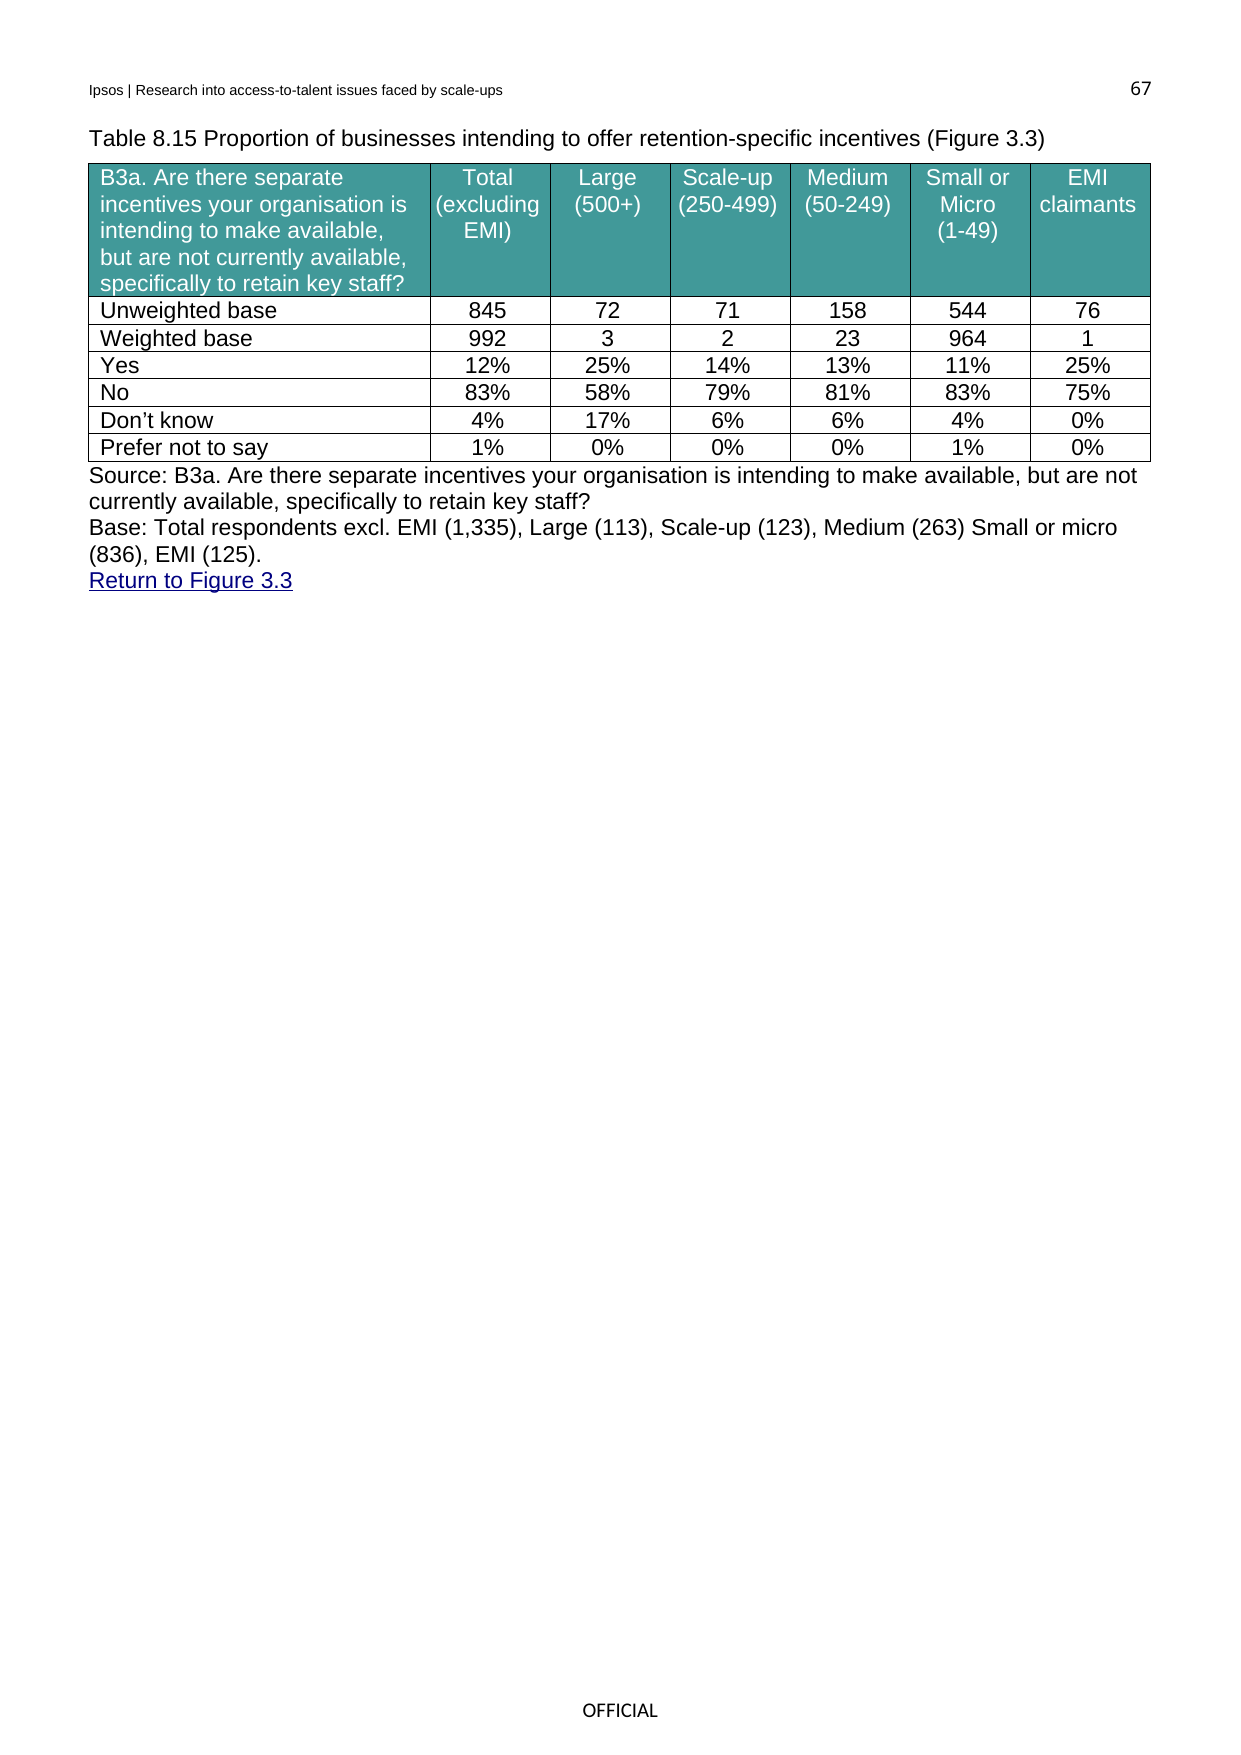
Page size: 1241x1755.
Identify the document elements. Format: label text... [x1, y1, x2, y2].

table_cell 14% [671, 352, 790, 378]
table_header EMI claimants [1031, 164, 1150, 296]
table_cell 2 [671, 325, 790, 351]
table_header Scale-up (250-499) [671, 164, 790, 296]
table_cell 75% [1031, 379, 1150, 406]
table_cell 17% [551, 407, 670, 433]
table_cell 158 [791, 297, 910, 323]
table_header B3a. Are there separate incentives your organisation is intending to make available, but are not currently available, specifically to retain key staff? [89, 164, 430, 296]
table_cell 0% [1031, 434, 1150, 461]
table_cell 0% [791, 434, 910, 461]
table_cell 0% [551, 434, 670, 461]
table_header Small or Micro (1-49) [911, 164, 1030, 296]
table_cell 58% [551, 379, 670, 406]
table_cell 83% [911, 379, 1030, 406]
subtitle Table 8.15 Proportion of businesses intending to offer retention-specific incentives (Figure 3.3) [89, 124, 1152, 151]
table_cell 72 [551, 297, 670, 323]
text Source: B3a. Are there separate incentives your organisation is intending to make available, but are not currently available, specifically to retain key staff? [89, 462, 1152, 514]
table_header Medium (50-249) [791, 164, 910, 296]
table_cell 71 [671, 297, 790, 323]
table_cell 0% [671, 434, 790, 461]
table_cell 845 [431, 297, 550, 323]
table_cell 6% [791, 407, 910, 433]
table_cell 992 [431, 325, 550, 351]
table_header Large (500+) [551, 164, 670, 296]
table_cell 4% [911, 407, 1030, 433]
text Return to Figure 3.3 [89, 567, 1152, 593]
table_cell 544 [911, 297, 1030, 323]
table_cell 25% [551, 352, 670, 378]
table_cell 1% [431, 434, 550, 461]
table_cell Unweighted base [89, 297, 430, 323]
table_cell 76 [1031, 297, 1150, 323]
table_cell 1% [911, 434, 1030, 461]
text Base: Total respondents excl. EMI (1,335), Large (113), Scale-up (123), Medium (263) Small or micro (836), EMI (125). [89, 514, 1152, 567]
table_header Total (excluding EMI) [431, 164, 550, 296]
table_cell Prefer not to say [89, 434, 430, 461]
table_cell 11% [911, 352, 1030, 378]
table_cell 4% [431, 407, 550, 433]
table_cell Don’t know [89, 407, 430, 433]
table_cell 79% [671, 379, 790, 406]
table_cell 25% [1031, 352, 1150, 378]
table_cell 964 [911, 325, 1030, 351]
table_cell 0% [1031, 407, 1150, 433]
table_cell Weighted base [89, 325, 430, 351]
table_cell 6% [671, 407, 790, 433]
table_cell 23 [791, 325, 910, 351]
table_cell 81% [791, 379, 910, 406]
table_cell 13% [791, 352, 910, 378]
table_cell No [89, 379, 430, 406]
table_cell 3 [551, 325, 670, 351]
table_cell 12% [431, 352, 550, 378]
table_cell 1 [1031, 325, 1150, 351]
table_cell Yes [89, 352, 430, 378]
table_cell 83% [431, 379, 550, 406]
